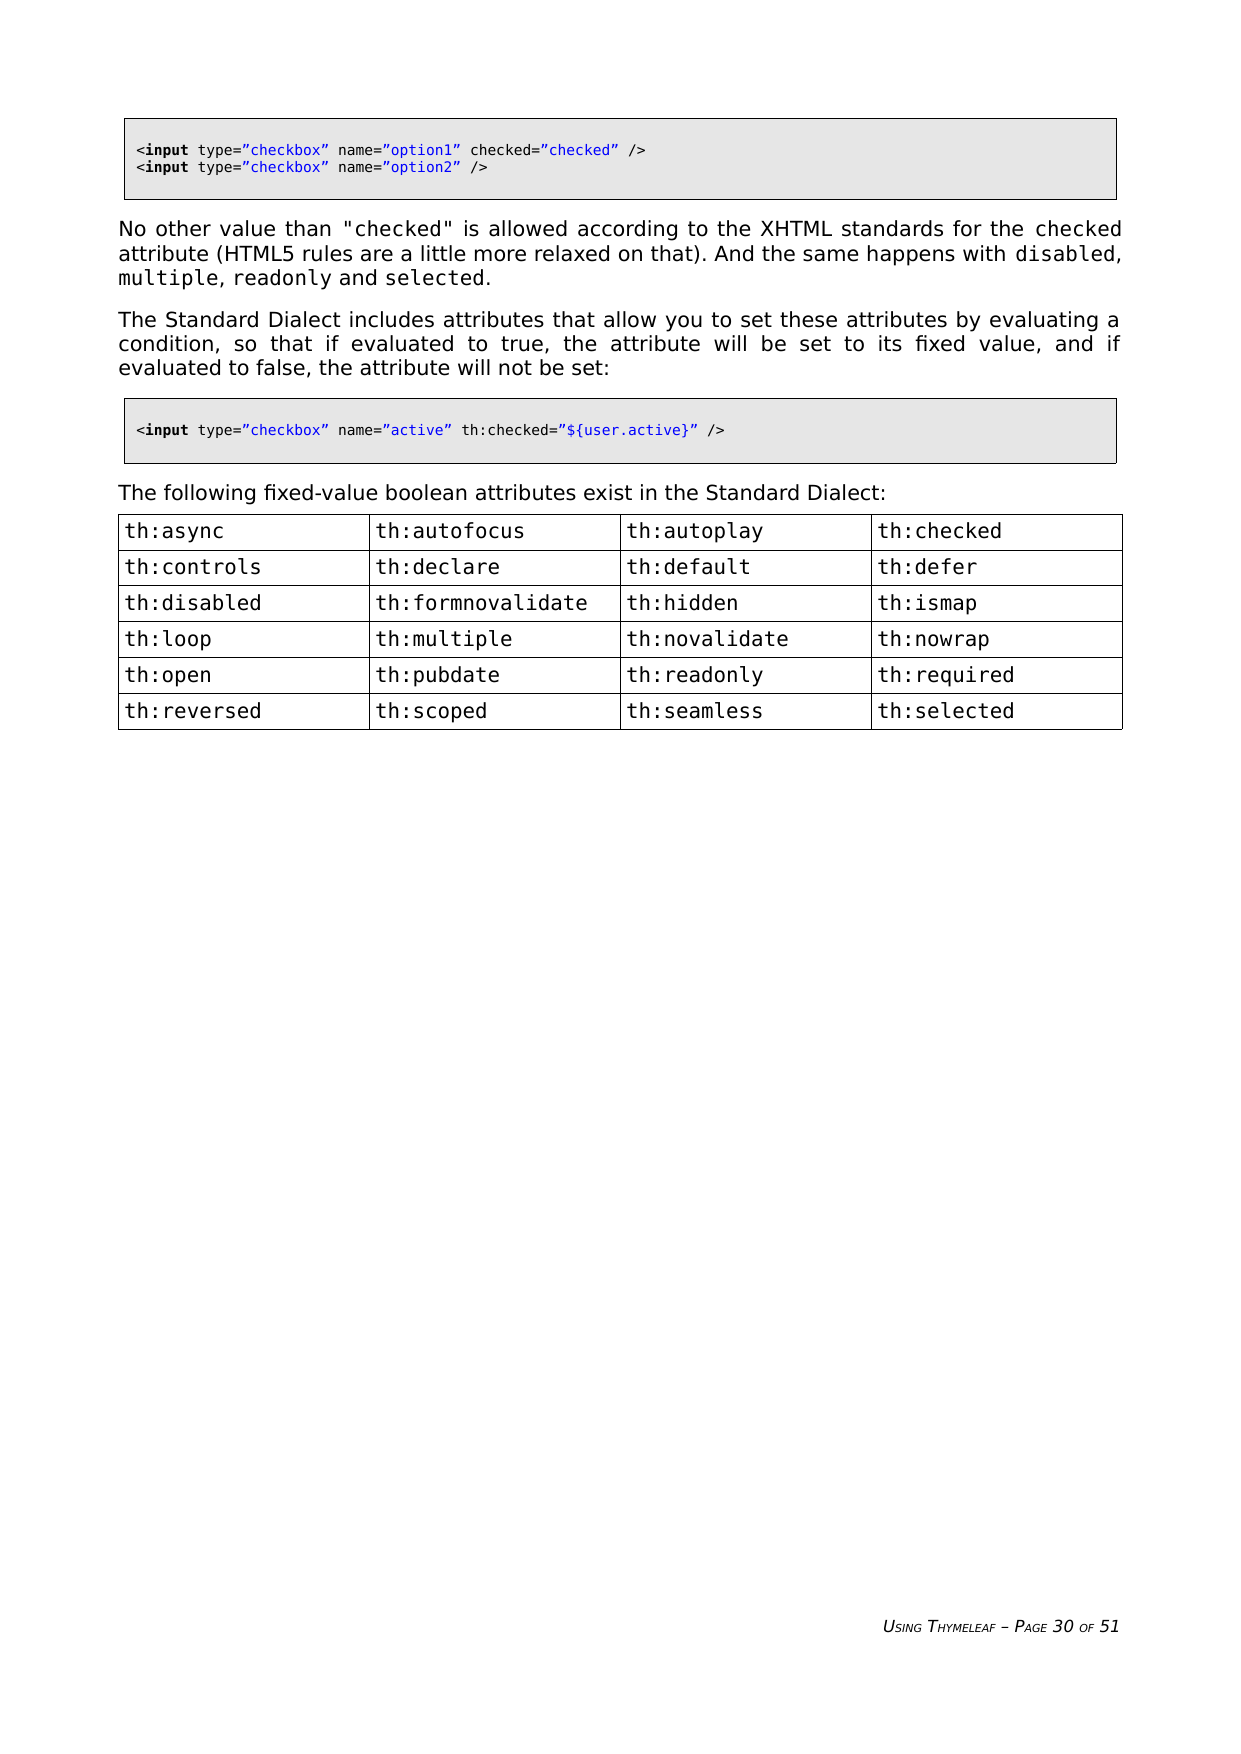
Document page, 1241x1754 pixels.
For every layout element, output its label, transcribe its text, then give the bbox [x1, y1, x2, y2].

table_cell th:formnovalidate [370, 586, 620, 621]
table_cell th:hidden [621, 586, 871, 621]
table_cell th:required [872, 658, 1122, 693]
table_cell th:loop [119, 622, 369, 657]
table_cell th:ismap [872, 586, 1122, 621]
text <input type=”checkbox” name=”active” th:checked=”${user.active}” /> [125, 399, 1116, 463]
table_cell th:pubdate [370, 658, 620, 693]
table_cell th:selected [872, 694, 1122, 729]
table_header th:checked [872, 515, 1122, 549]
table_cell th:nowrap [872, 622, 1122, 657]
table_cell th:reversed [119, 694, 369, 729]
table_cell th:controls [119, 551, 369, 585]
text No other value than "checked" is allowed according to the XHTML standards for the checked attribute (HTML5 rules are a little more relaxed on that). And the same happens with disabled, multiple, readonly and selected. [118, 217, 1122, 290]
text The Standard Dialect includes attributes that allow you to set these attributes by evaluating a condition, so that if evaluated to true, the attribute will be set to its fixed value, and if evaluated to false, the attribute will not be set: [118, 308, 1122, 381]
table_cell th:multiple [370, 622, 620, 657]
table_cell th:defer [872, 551, 1122, 585]
table_cell th:readonly [621, 658, 871, 693]
table_cell th:declare [370, 551, 620, 585]
table_cell th:novalidate [621, 622, 871, 657]
text The following fixed-value boolean attributes exist in the Standard Dialect: [118, 481, 1122, 505]
table_header th:autoplay [621, 515, 871, 549]
table_header th:async [119, 515, 369, 549]
text <input type=”checkbox” name=”option1” checked=”checked” /> <input type=”checkbox” name=”option2” /> [125, 119, 1116, 199]
table_cell th:default [621, 551, 871, 585]
table_cell th:seamless [621, 694, 871, 729]
table_header th:autofocus [370, 515, 620, 549]
table_cell th:open [119, 658, 369, 693]
table_cell th:scoped [370, 694, 620, 729]
table_cell th:disabled [119, 586, 369, 621]
